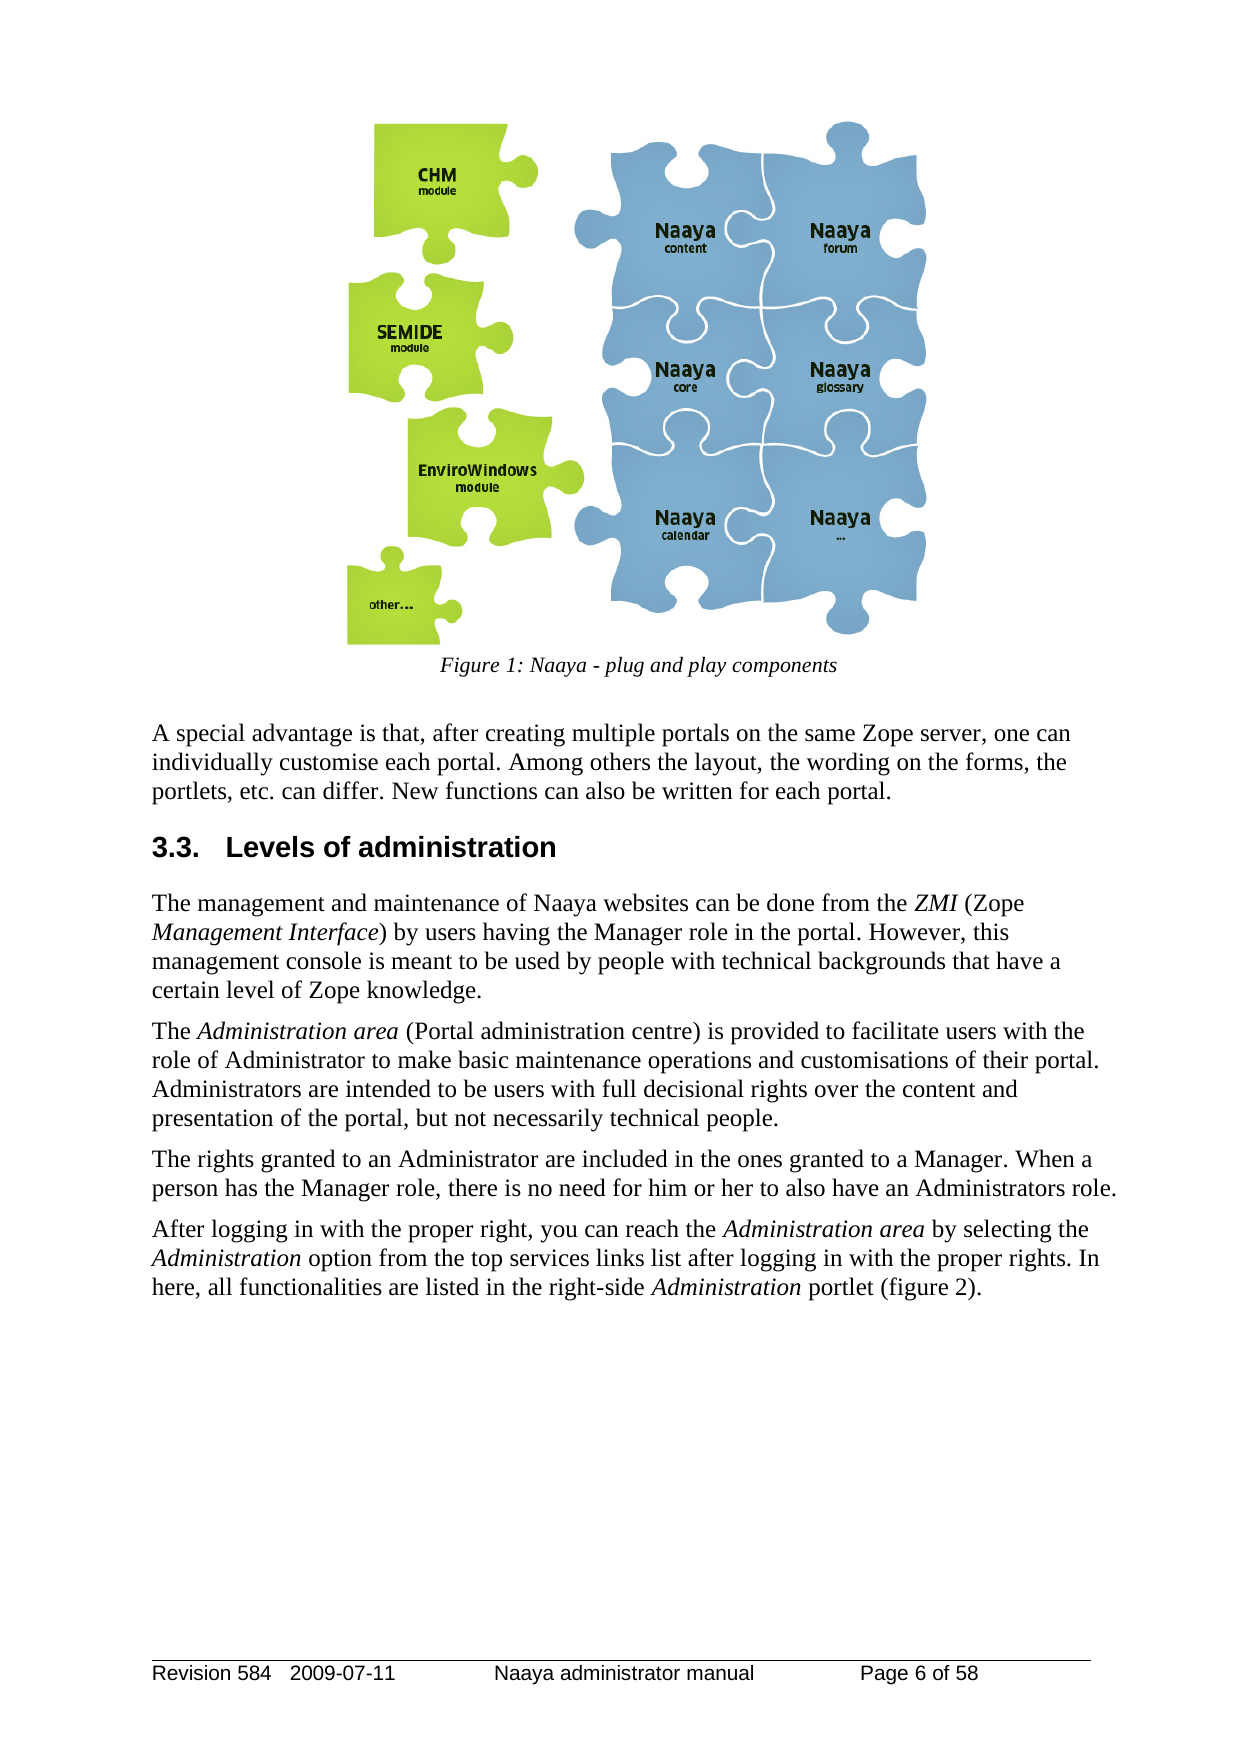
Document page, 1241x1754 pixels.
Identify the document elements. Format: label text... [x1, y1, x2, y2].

text A special advantage is that, after creating multiple portals on the same Zope server, one can individually customise each portal. Among others the layout, the wording on the forms, the portlets, etc. can differ. New functions can also be written for each portal. [152, 718, 1128, 805]
picture [341, 114, 939, 652]
text The management and maintenance of Naaya websites can be done from the ZMI (Zope Management Interface) by users having the Manager role in the portal. However, this management console is meant to be used by people with technical backgrounds that have a certain level of Zope knowledge. [152, 888, 1128, 1004]
subtitle Levels of administration [152, 830, 1128, 863]
text Figure 1: Naaya - plug and play components [341, 652, 939, 677]
text The rights granted to an Administrator are included in the ones granted to a Manager. When a person has the Manager role, there is no need for him or her to also have an Administrators role. [152, 1144, 1128, 1202]
text After logging in with the proper right, you can reach the Administration area by selecting the Administration option from the top services links list after logging in with the proper rights. In here, all functionalities are listed in the right-side Administration portlet (figure 2). [152, 1214, 1128, 1301]
text The Administration area (Portal administration centre) is provided to facilitate users with the role of Administrator to make basic maintenance operations and customisations of their portal. Administrators are intended to be users with full decisional rights over the content and presentation of the portal, but not necessarily technical people. [152, 1016, 1128, 1132]
